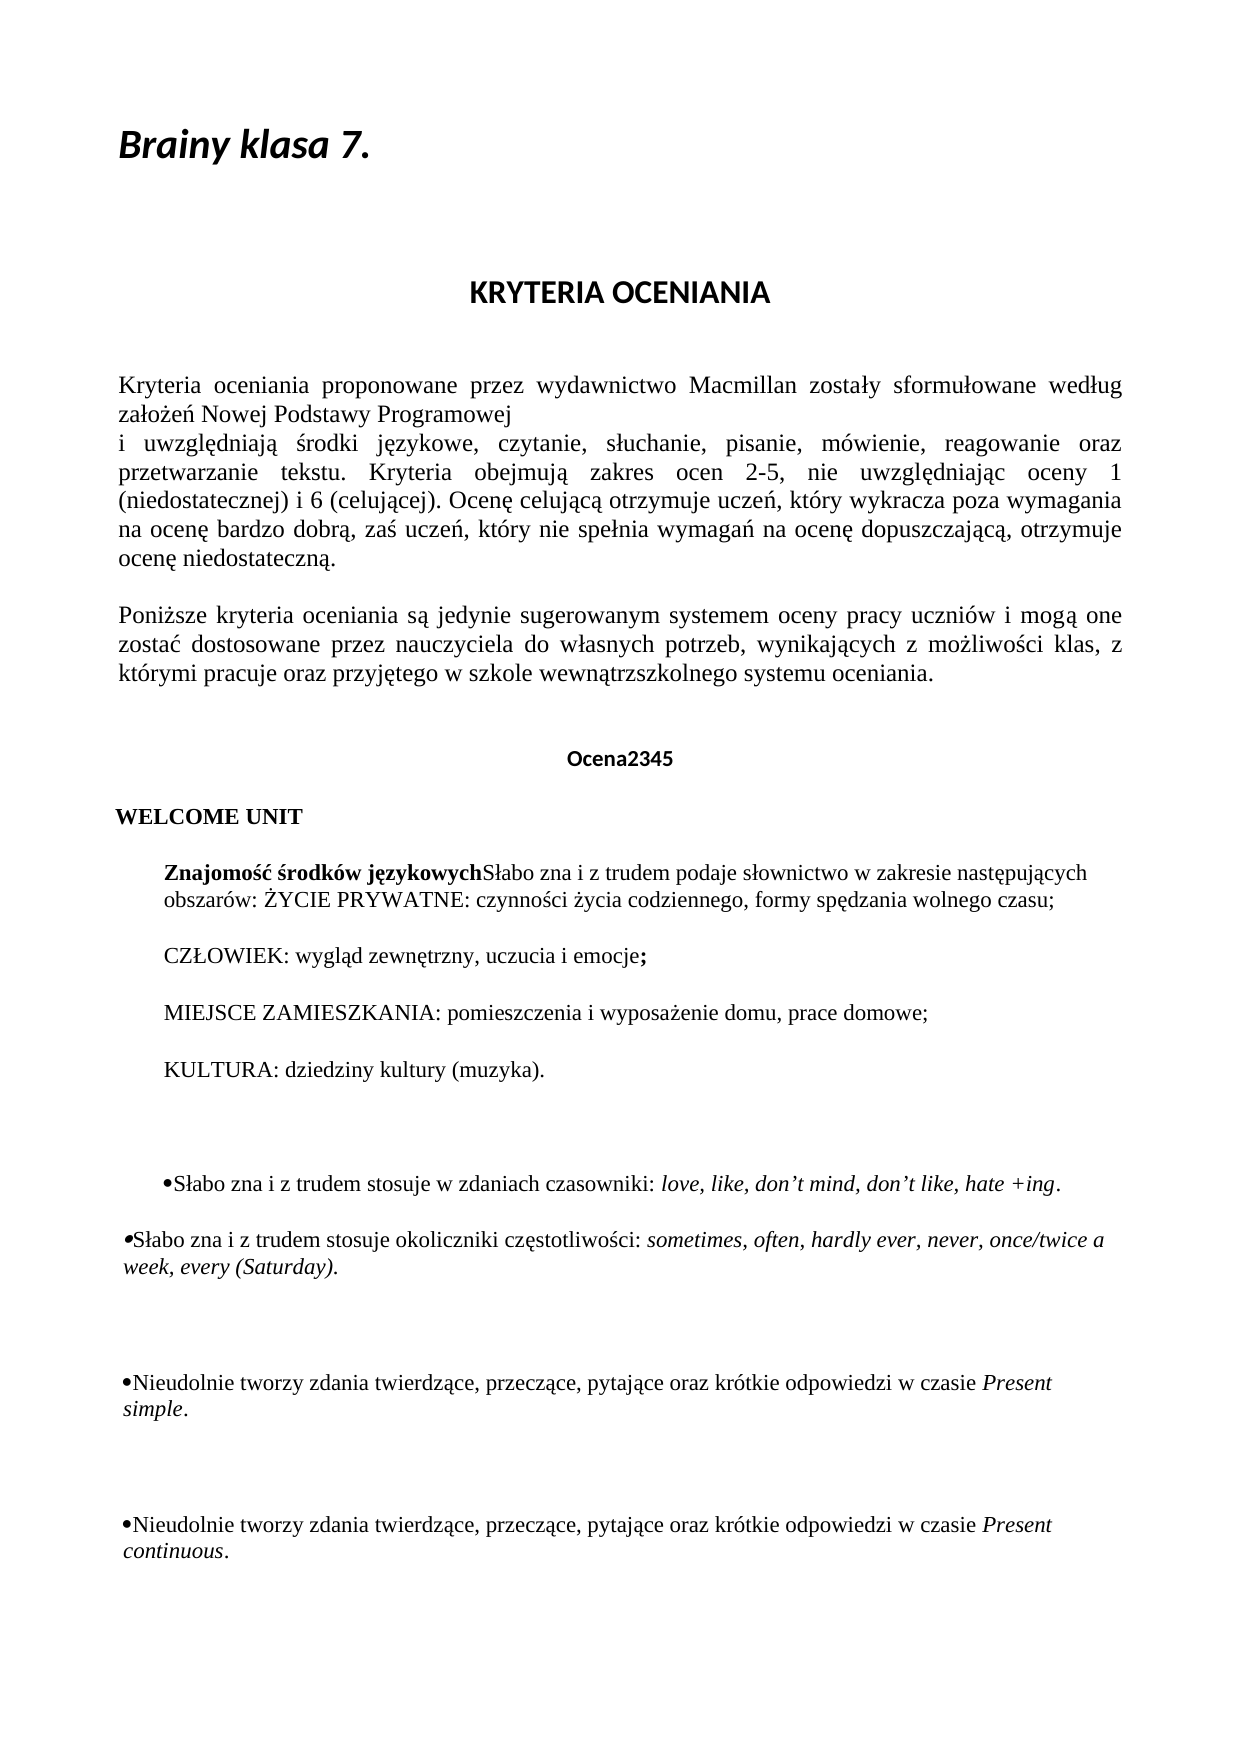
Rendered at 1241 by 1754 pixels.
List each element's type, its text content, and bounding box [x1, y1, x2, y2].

text Brainy klasa 7. [118, 118, 1122, 220]
list Nieudolnie tworzy zdania twierdzące, przeczące, pytające oraz krótkie odpowiedzi w czasie Present continuous. [123, 1511, 1122, 1564]
text Kryteria oceniania proponowane przez wydawnictwo Macmillan zostały sformułowane według założeń Nowej Podstawy Programowej i uwzględniają środki językowe, czytanie, słuchanie, pisanie, mówienie, reagowanie oraz przetwarzanie tekstu. Kryteria obejmują zakres ocen 2-5, nie uwzględniając oceny 1 (niedostatecznej) i 6 (celującej). Ocenę celującą otrzymuje uczeń, który wykracza poza wymagania na ocenę bardzo dobrą, zaś uczeń, który nie spełnia wymagań na ocenę dopuszczającą, otrzymuje ocenę niedostateczną. [118, 371, 1122, 572]
text Znajomość środków językowychSłabo zna i z trudem podaje słownictwo w zakresie następujących obszarów: ŻYCIE PRYWATNE: czynności życia codziennego, formy spędzania wolnego czasu; [163, 859, 1122, 912]
text CZŁOWIEK: wygląd zewnętrzny, uczucia i emocje; [163, 943, 1122, 969]
text MIEJSCE ZAMIESZKANIA: pomieszczenia i wyposażenie domu, prace domowe; [163, 999, 1122, 1026]
text Poniższe kryteria oceniania są jedynie sugerowanym systemem oceny pracy uczniów i mogą one zostać dostosowane przez nauczyciela do własnych potrzeb, wynikających z możliwości klas, z którymi pracuje oraz przyjętego w szkole wewnątrzszkolnego systemu oceniania. [118, 601, 1122, 687]
text Ocena2345 [118, 744, 1122, 772]
text WELCOME UNIT [92, 803, 1122, 829]
list Słabo zna i z trudem stosuje w zdaniach czasowniki: love, like, don’t mind, don’t like, hate +ing. [163, 1170, 1122, 1196]
text KRYTERIA OCENIANIA [118, 271, 1122, 311]
list Słabo zna i z trudem stosuje okoliczniki częstotliwości: sometimes, often, hardly ever, never, once/twice a week, every (Saturday). [123, 1226, 1122, 1279]
text KULTURA: dziedziny kultury (muzyka). [163, 1056, 1122, 1082]
list Nieudolnie tworzy zdania twierdzące, przeczące, pytające oraz krótkie odpowiedzi w czasie Present simple. [123, 1369, 1122, 1421]
